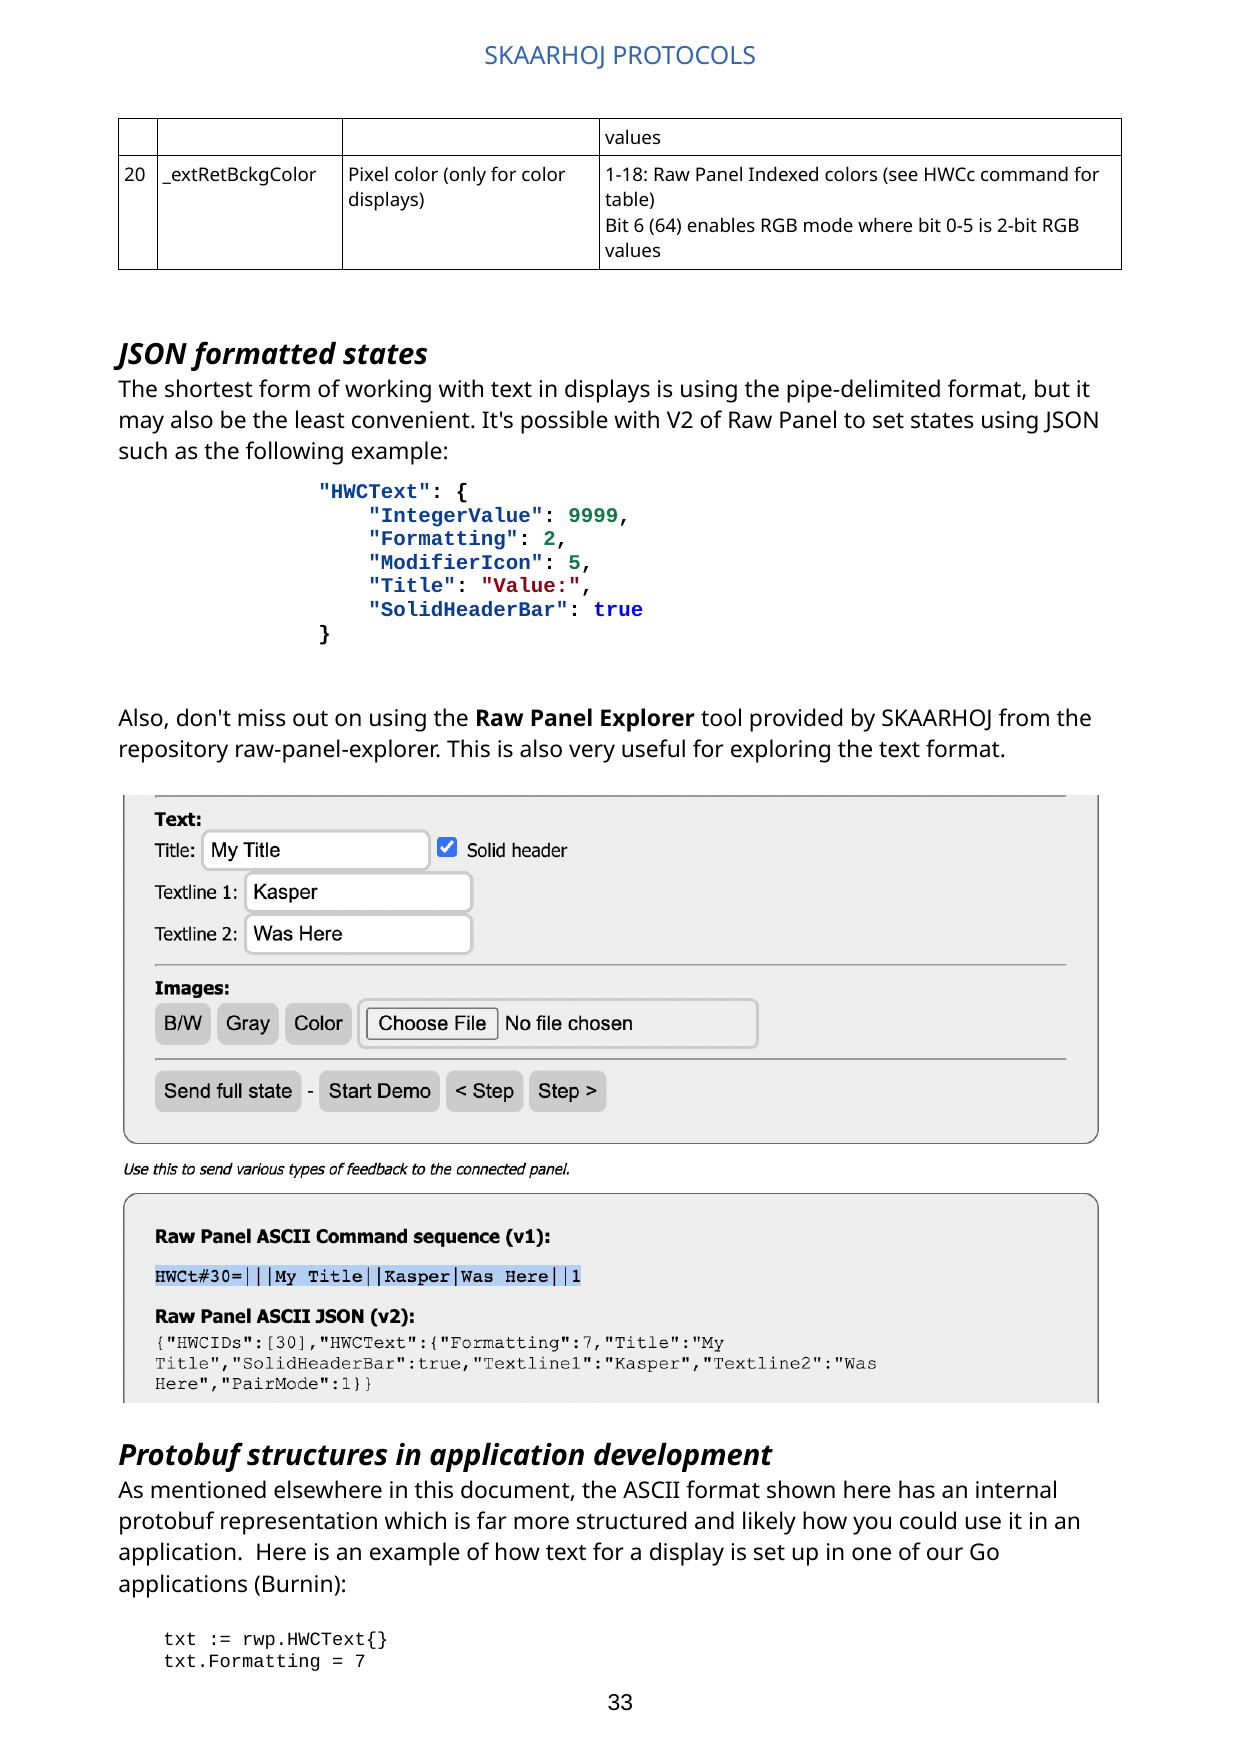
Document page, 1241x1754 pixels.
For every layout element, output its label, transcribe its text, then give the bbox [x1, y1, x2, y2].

table_cell [158, 119, 342, 155]
text txt := rwp.HWCText{} [118, 1630, 1122, 1651]
text "IntegerValue": 9999, [118, 504, 1122, 528]
table_cell _extRetBckgColor [158, 156, 342, 269]
table_cell [119, 119, 157, 155]
table_cell Pixel color (only for color displays) [343, 156, 599, 269]
text Also, don't miss out on using the Raw Panel Explorer tool provided by SKAARHOJ from the repository raw-panel-explorer. This is also very useful for exploring the text format. [118, 702, 1122, 764]
table_cell values [600, 119, 1121, 155]
text The shortest form of working with text in displays is using the pipe-delimited format, but it may also be the least convenient. It's possible with V2 of Raw Panel to set states using JSON such as the following example: [118, 373, 1122, 466]
subtitle JSON formatted states [118, 333, 1122, 373]
text "ModifierIcon": 5, [118, 552, 1122, 576]
text "SolidHeaderBar": true [118, 599, 1122, 623]
text As mentioned elsewhere in this document, the ASCII format shown here has an internal protobuf representation which is far more structured and likely how you could use it in an application. Here is an example of how text for a display is set up in one of our Go applications (Burnin): [118, 1474, 1122, 1599]
text } [118, 623, 1122, 646]
picture [118, 795, 1123, 1403]
table_cell [343, 119, 599, 155]
text "Title": "Value:", [118, 576, 1122, 599]
subtitle Protobuf structures in application development [118, 1434, 1122, 1474]
text "HWCText": { [118, 481, 1122, 504]
table_cell 1-18: Raw Panel Indexed colors (see HWCc command for table) Bit 6 (64) enables RGB mode where bit 0-5 is 2-bit RGB values [600, 156, 1121, 269]
table_cell 20 [119, 156, 157, 269]
text "Formatting": 2, [118, 528, 1122, 552]
text txt.Formatting = 7 [118, 1651, 1122, 1673]
